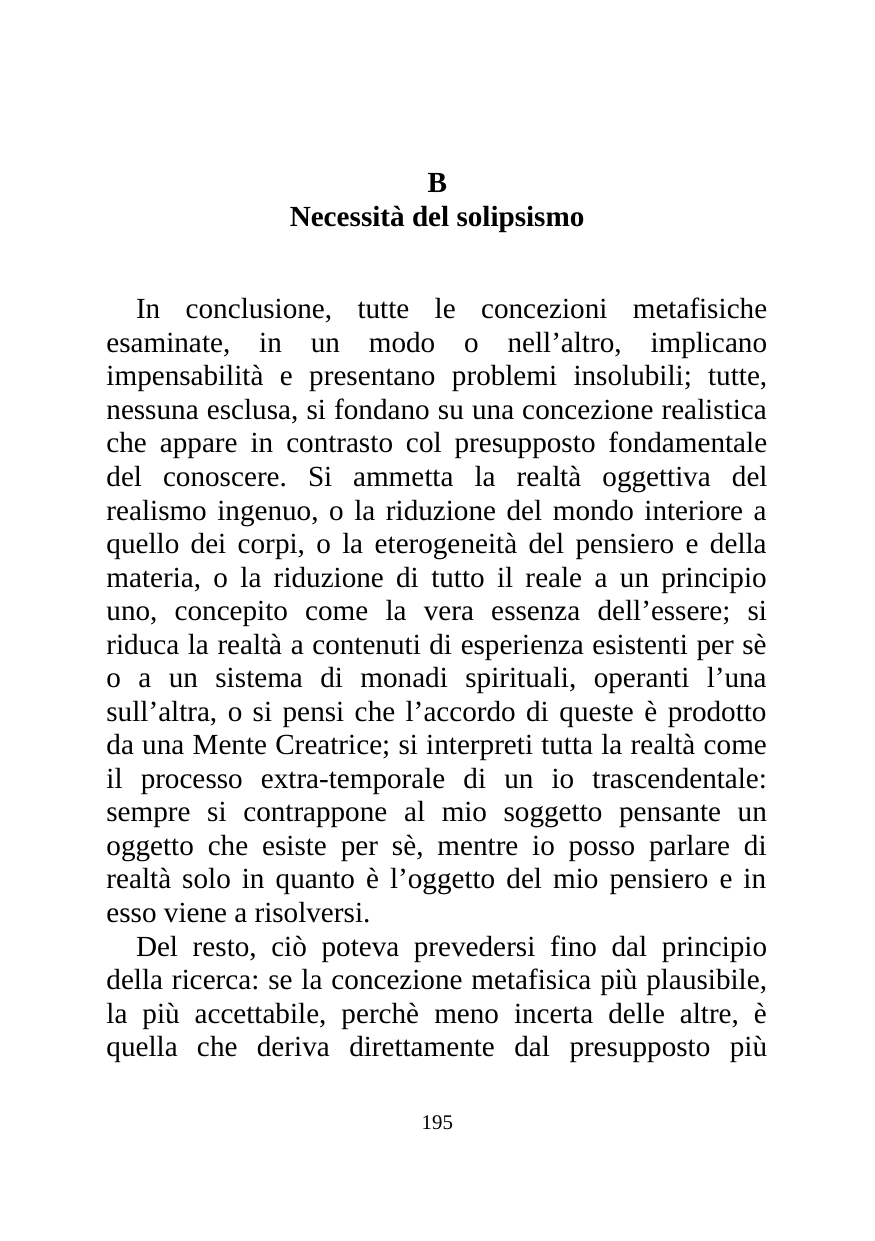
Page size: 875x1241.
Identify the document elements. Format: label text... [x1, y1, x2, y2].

text In conclusione, tutte le concezioni metafisiche esaminate, in un modo o nell’altro, implicano impensabilità e presentano problemi insolubili; tutte, nessuna esclusa, si fondano su una concezione realistica che appare in contrasto col presupposto fondamentale del conoscere. Si ammetta la realtà oggettiva del realismo ingenuo, o la riduzione del mondo interiore a quello dei corpi, o la eterogeneità del pensiero e della materia, o la riduzione di tutto il reale a un principio uno, concepito come la vera essenza dell’essere; si riduca la realtà a contenuti di esperienza esistenti per sè o a un sistema di monadi spirituali, operanti l’una sull’altra, o si pensi che l’accordo di queste è prodotto da una Mente Creatrice; si interpreti tutta la realtà come il processo extra-temporale di un io trascendentale: sempre si contrappone al mio soggetto pensante un oggetto che esiste per sè, mentre io posso parlare di realtà solo in quanto è l’oggetto del mio pensiero e in esso viene a risolversi. [106, 291, 768, 929]
subtitle B Necessità del solipsismo [106, 165, 768, 232]
text Del resto, ciò poteva prevedersi fino dal principio della ricerca: se la concezione metafisica più plausibile, la più accettabile, perchè meno incerta delle altre, è quella che deriva direttamente dal presupposto più [106, 929, 768, 1063]
